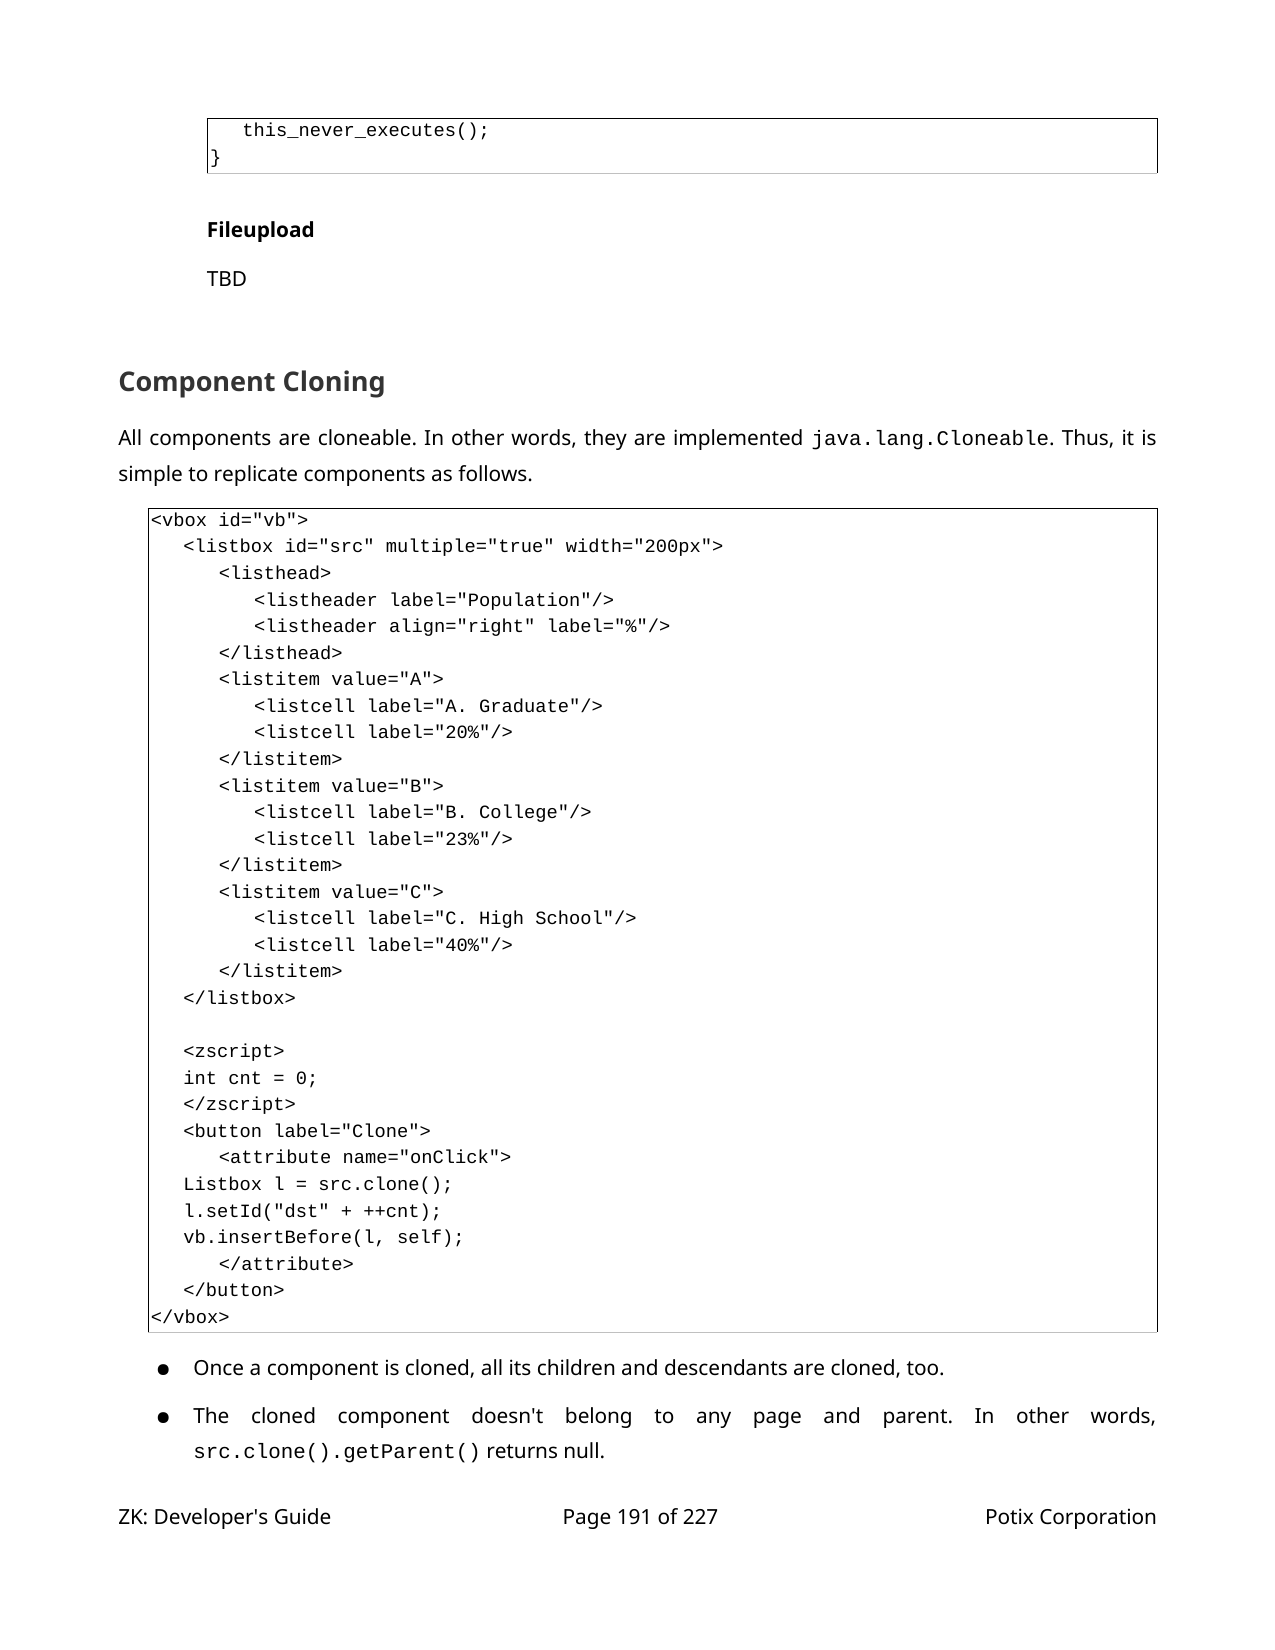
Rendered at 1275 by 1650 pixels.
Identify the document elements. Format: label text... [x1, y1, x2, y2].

text this_never_executes(); [208, 119, 1157, 142]
list The cloned component doesn't belong to any page and parent. In other words, src.clone().getParent() returns null. [156, 1401, 1157, 1465]
subtitle Component Cloning [118, 363, 1157, 400]
text <vbox id="vb"> <listbox id="src" multiple="true" width="200px"> <listhead> <listheader label="Population"/> <listheader align="right" label="%"/> </listhead> <listitem value="A"> <listcell label="A. Graduate"/> <listcell label="20%"/> </listitem> <listitem value="B"> <listcell label="B. College"/> <listcell label="23%"/> </listitem> <listitem value="C"> <listcell label="C. High School"/> <listcell label="40%"/> </listitem> </listbox> <zscript> int cnt = 0; </zscript> <button label="Clone"> <attribute name="onClick"> Listbox l = src.clone(); l.setId("dst" + ++cnt); vb.insertBefore(l, self); </attribute> </button> </vbox> [149, 509, 1157, 1332]
text All components are cloneable. In other words, they are implemented java.lang.Cloneable. Thus, it is simple to replicate components as follows. [118, 423, 1157, 487]
text TBD [207, 264, 1157, 292]
list Once a component is cloned, all its children and descendants are cloned, too. [156, 1353, 1157, 1381]
subtitle Fileupload [207, 215, 1157, 243]
text } [208, 145, 1157, 173]
